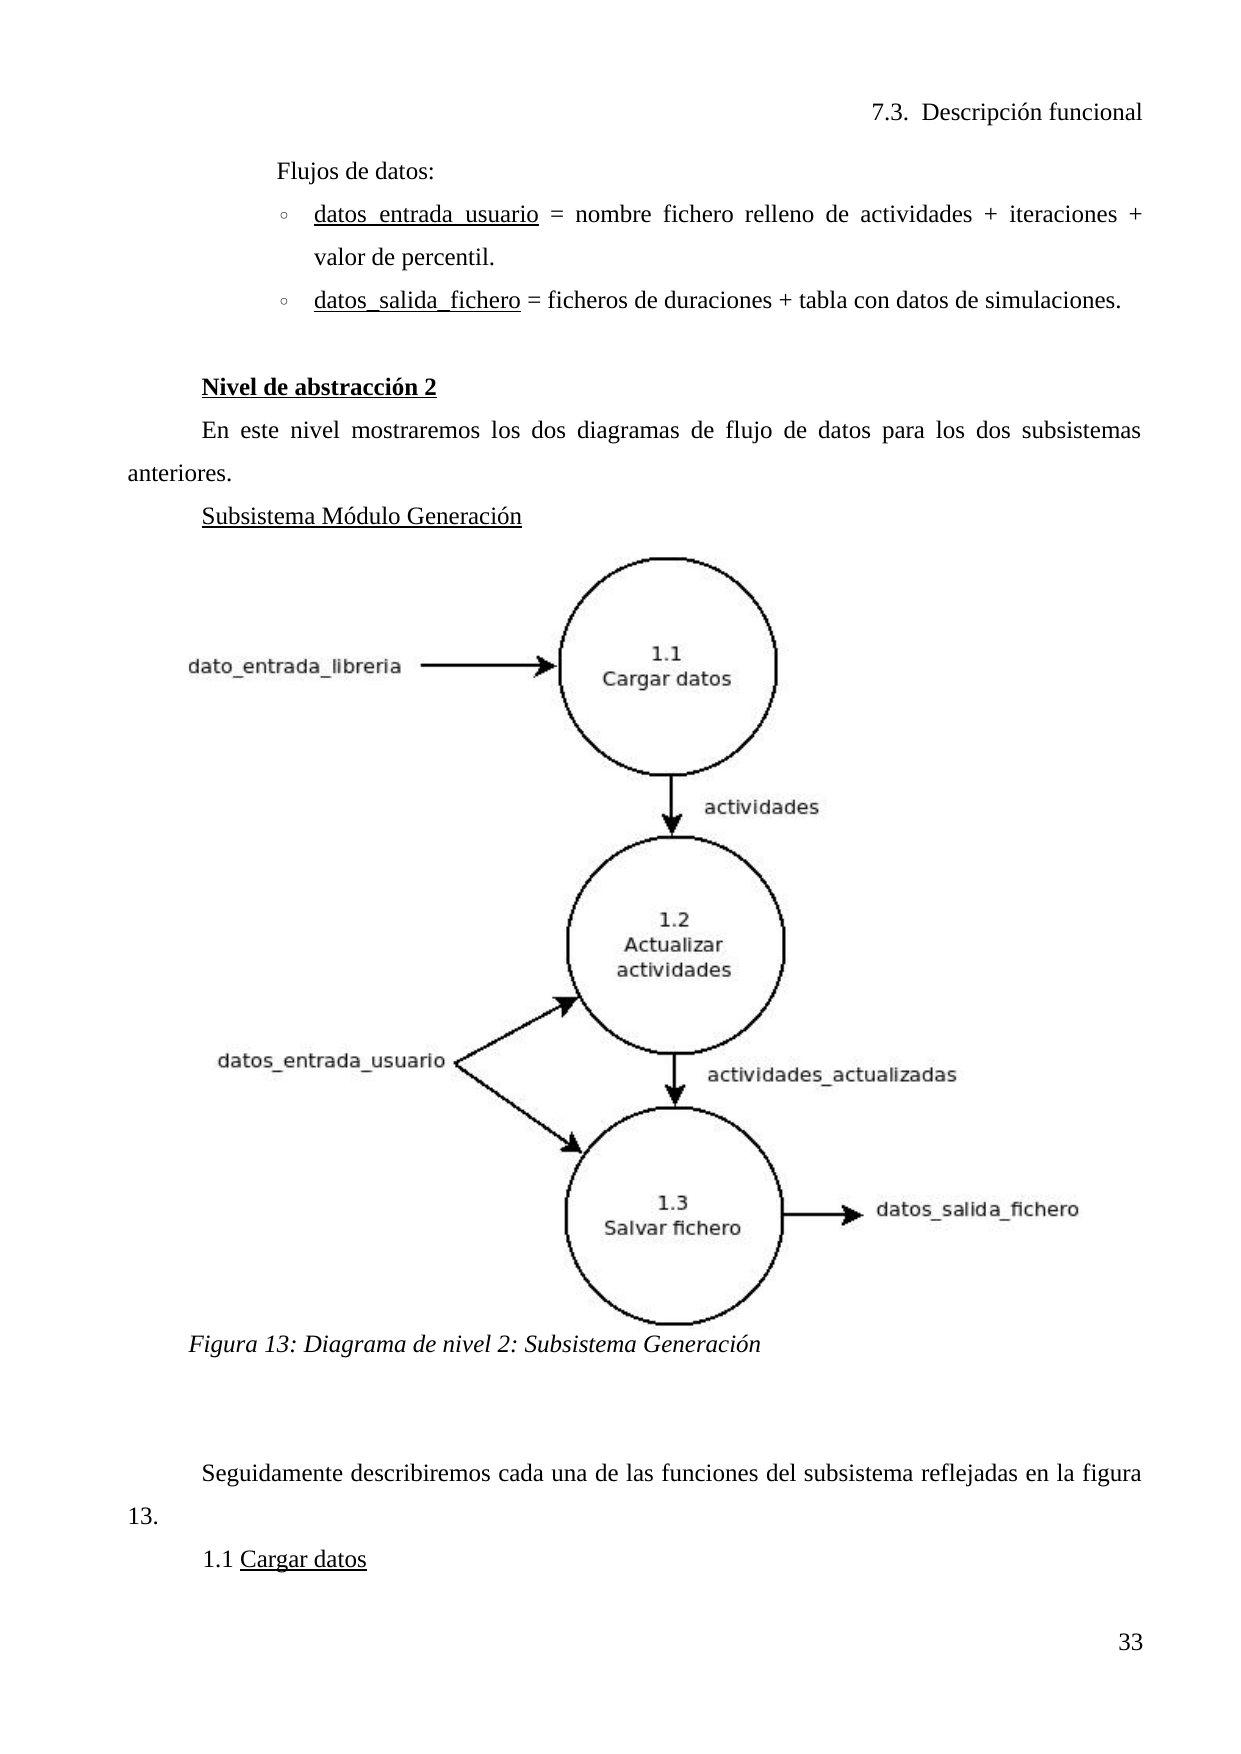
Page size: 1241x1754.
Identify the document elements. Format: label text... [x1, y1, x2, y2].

text Subsistema Módulo Generación [127, 501, 1143, 530]
text Figura 13: Diagrama de nivel 2: Subsistema Generación [188, 1329, 1082, 1358]
text Seguidamente describiremos cada una de las funciones del subsistema reflejadas en la figura 13. [127, 1458, 1143, 1530]
picture [188, 557, 1083, 1329]
list Flujos de datos: [239, 156, 1143, 185]
list datos_salida_fichero = ficheros de duraciones + tabla con datos de simulaciones. [276, 286, 1143, 314]
text Nivel de abstracción 2 [127, 372, 1143, 401]
list Cargar datos [202, 1544, 1143, 1573]
list datos_entrada_usuario = nombre fichero relleno de actividades + iteraciones + valor de percentil. [276, 199, 1143, 271]
text En este nivel mostraremos los dos diagramas de flujo de datos para los dos subsistemas anteriores. [127, 415, 1143, 487]
